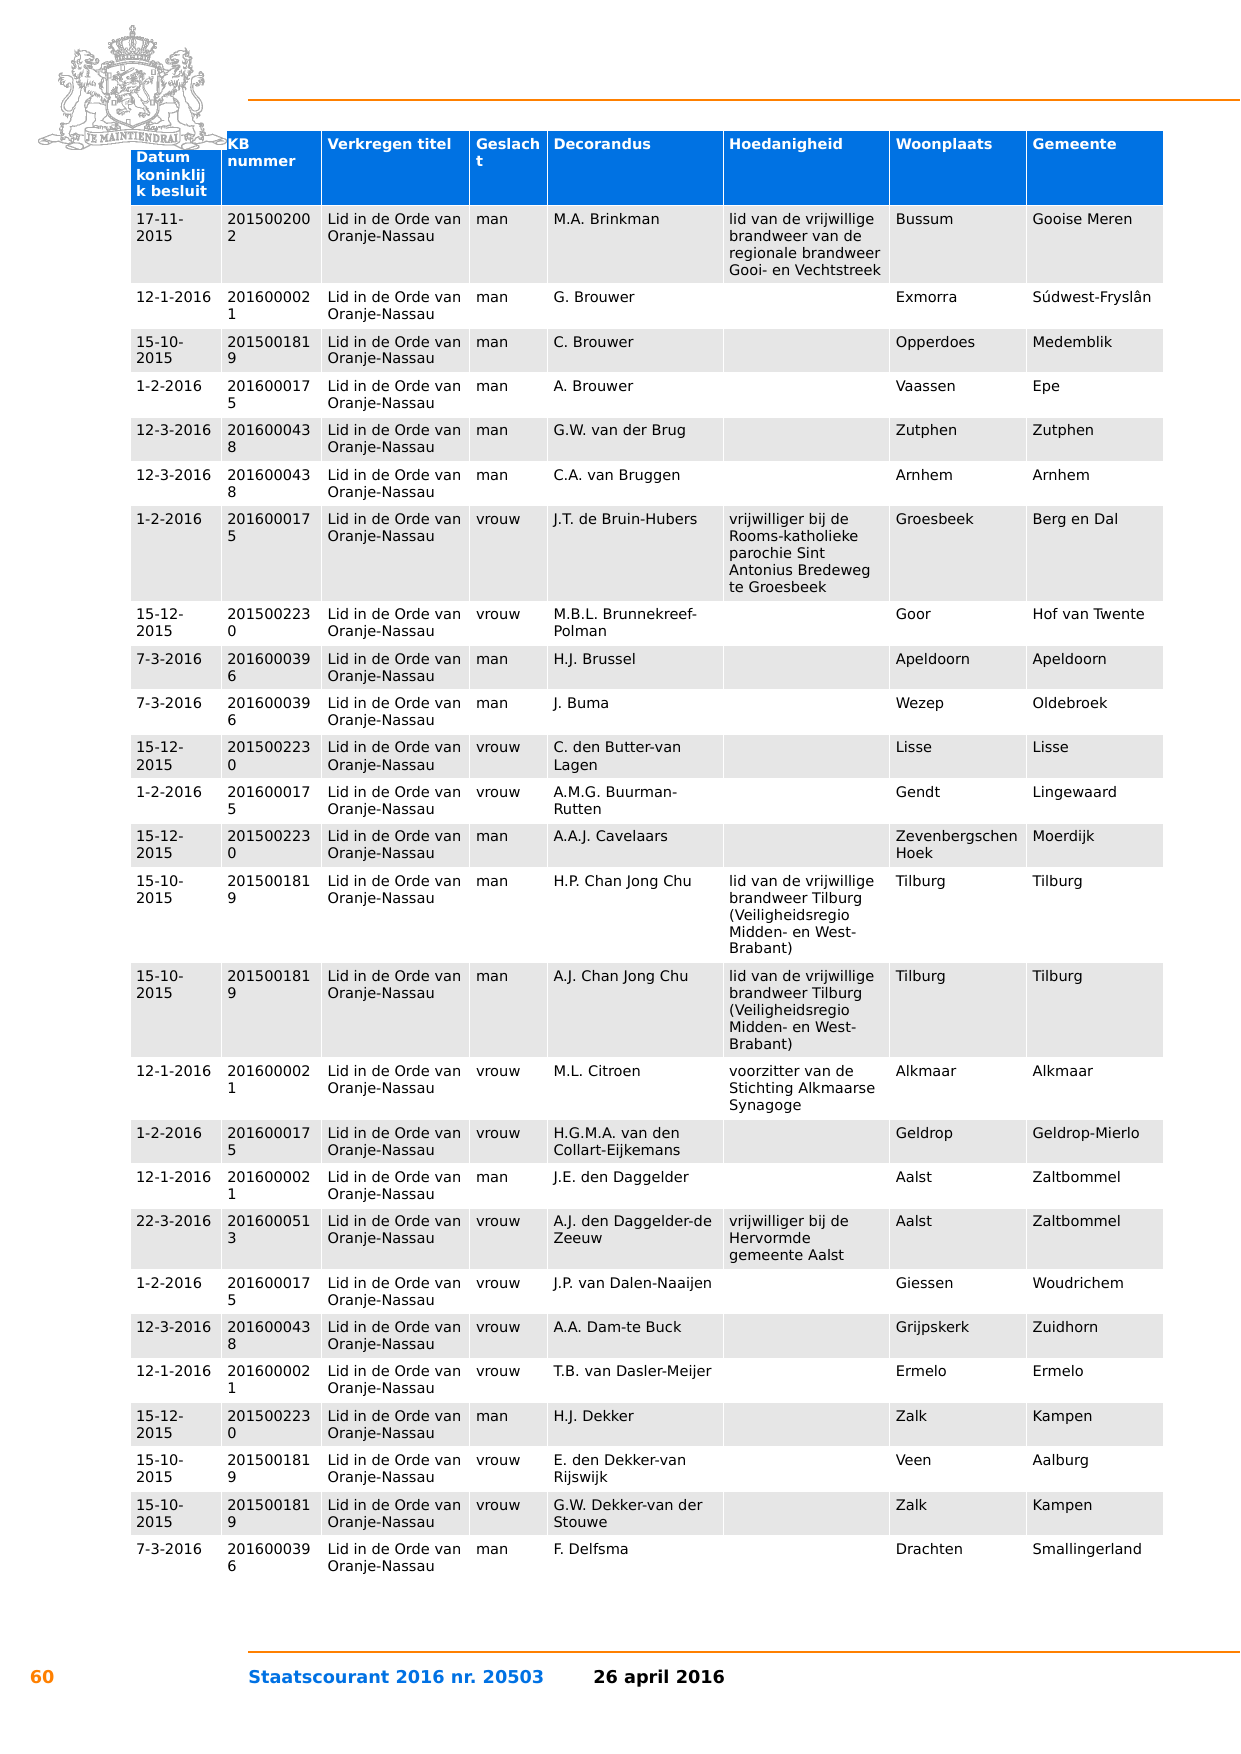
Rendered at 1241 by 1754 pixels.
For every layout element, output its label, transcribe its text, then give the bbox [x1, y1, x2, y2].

table_cell Smallingerland [1027, 1536, 1163, 1579]
table_cell C.A. van Bruggen [548, 462, 723, 505]
table_cell vrouw [470, 1448, 547, 1491]
table_cell vrouw [470, 1359, 547, 1402]
table_cell Tilburg [1027, 868, 1163, 962]
table_cell man [470, 284, 547, 328]
table_cell J.T. de Bruin-Hubers [548, 506, 723, 601]
table_cell 12-1-2016 [131, 1164, 221, 1207]
table_cell Súdwest-Fryslân [1027, 284, 1163, 328]
table_cell Lid in de Orde van Oranje-Nassau [322, 1492, 469, 1535]
table_cell 15-10-2015 [131, 963, 221, 1057]
table_cell Zalk [890, 1403, 1026, 1446]
table_header Woonplaats [890, 131, 1026, 205]
table_cell lid van de vrijwillige brandweer Tilburg (Veiligheidsregio Midden- en West-Brabant) [724, 868, 889, 962]
table_cell H.G.M.A. van den Collart-Eijkemans [548, 1120, 723, 1163]
table_cell vrouw [470, 602, 547, 645]
table_cell Kampen [1027, 1492, 1163, 1535]
table_header Gemeente [1027, 131, 1163, 205]
table_cell T.B. van Dasler-Meijer [548, 1359, 723, 1402]
table_cell 1-2-2016 [131, 779, 221, 822]
table_cell Apeldoorn [1027, 646, 1163, 689]
table_cell Ermelo [890, 1359, 1026, 1402]
table_cell 15-10-2015 [131, 868, 221, 962]
table_cell 1-2-2016 [131, 1120, 221, 1163]
table_cell [724, 418, 889, 461]
table_cell vrouw [470, 1314, 547, 1358]
table_cell Gendt [890, 779, 1026, 822]
table_cell Lisse [890, 735, 1026, 778]
table_cell 2015001819 [222, 329, 321, 372]
table_cell Geldrop-Mierlo [1027, 1120, 1163, 1163]
table_cell Moerdijk [1027, 824, 1163, 867]
table_cell 12-1-2016 [131, 1359, 221, 1402]
table_cell vrouw [470, 1492, 547, 1535]
table_cell Lisse [1027, 735, 1163, 778]
table_cell Lid in de Orde van Oranje-Nassau [322, 1209, 469, 1269]
table_cell Zutphen [890, 418, 1026, 461]
table_cell Lid in de Orde van Oranje-Nassau [322, 963, 469, 1057]
table_cell vrouw [470, 1120, 547, 1163]
table_cell 2016000438 [222, 1314, 321, 1358]
table_cell Alkmaar [1027, 1059, 1163, 1119]
table_cell man [470, 963, 547, 1057]
table_cell Gooise Meren [1027, 206, 1163, 283]
table_cell Lid in de Orde van Oranje-Nassau [322, 1059, 469, 1119]
table_cell 22-3-2016 [131, 1209, 221, 1269]
table_cell Lid in de Orde van Oranje-Nassau [322, 1270, 469, 1313]
table_cell G. Brouwer [548, 284, 723, 328]
table_header Verkregen titel [322, 131, 469, 205]
table_cell [724, 373, 889, 416]
table_cell [724, 1448, 889, 1491]
table_cell M.A. Brinkman [548, 206, 723, 283]
table_cell man [470, 868, 547, 962]
table_cell vrouw [470, 735, 547, 778]
table_cell 15-12-2015 [131, 602, 221, 645]
table_cell 1-2-2016 [131, 1270, 221, 1313]
table_cell Lid in de Orde van Oranje-Nassau [322, 506, 469, 601]
table_cell 2016000438 [222, 418, 321, 461]
table_cell Lid in de Orde van Oranje-Nassau [322, 329, 469, 372]
table_cell 12-3-2016 [131, 1314, 221, 1358]
table_cell C. den Butter-van Lagen [548, 735, 723, 778]
table_cell man [470, 1164, 547, 1207]
table_cell Lid in de Orde van Oranje-Nassau [322, 418, 469, 461]
table_cell lid van de vrijwillige brandweer van de regionale brandweer Gooi- en Vechtstreek [724, 206, 889, 283]
table_cell [724, 646, 889, 689]
table_cell man [470, 690, 547, 734]
table_cell [724, 779, 889, 822]
table_cell Oldebroek [1027, 690, 1163, 734]
table_cell 7-3-2016 [131, 690, 221, 734]
table_cell man [470, 373, 547, 416]
table_cell A.J. Chan Jong Chu [548, 963, 723, 1057]
table_cell 12-3-2016 [131, 418, 221, 461]
table_cell Hof van Twente [1027, 602, 1163, 645]
table_cell 2016000021 [222, 284, 321, 328]
table_cell Zuidhorn [1027, 1314, 1163, 1358]
table_cell [724, 735, 889, 778]
table_cell J.E. den Daggelder [548, 1164, 723, 1207]
table_cell Bussum [890, 206, 1026, 283]
table_cell vrouw [470, 506, 547, 601]
table_cell M.L. Citroen [548, 1059, 723, 1119]
table_cell vrijwilliger bij de Rooms-katholieke parochie Sint Antonius Bredeweg te Groesbeek [724, 506, 889, 601]
table_cell [724, 602, 889, 645]
table_cell 2015002230 [222, 824, 321, 867]
table_cell Lid in de Orde van Oranje-Nassau [322, 1120, 469, 1163]
table_cell Medemblik [1027, 329, 1163, 372]
table_cell Lid in de Orde van Oranje-Nassau [322, 824, 469, 867]
table_cell 2015002230 [222, 1403, 321, 1446]
table_cell vrouw [470, 1209, 547, 1269]
table_cell [724, 1314, 889, 1358]
table_cell Geldrop [890, 1120, 1026, 1163]
table_cell 2016000513 [222, 1209, 321, 1269]
table_cell Lid in de Orde van Oranje-Nassau [322, 1403, 469, 1446]
table_cell Vaassen [890, 373, 1026, 416]
table_cell vrouw [470, 1270, 547, 1313]
table_cell Lid in de Orde van Oranje-Nassau [322, 1448, 469, 1491]
table_cell Drachten [890, 1536, 1026, 1579]
table_cell 15-10-2015 [131, 1448, 221, 1491]
table_header Geslacht [470, 131, 547, 205]
table_cell Epe [1027, 373, 1163, 416]
table_cell 2016000175 [222, 373, 321, 416]
table_cell Goor [890, 602, 1026, 645]
table_cell 2016000021 [222, 1359, 321, 1402]
table_cell 1-2-2016 [131, 373, 221, 416]
table_cell Lid in de Orde van Oranje-Nassau [322, 1536, 469, 1579]
table_cell man [470, 1403, 547, 1446]
table_cell A.J. den Daggelder-de Zeeuw [548, 1209, 723, 1269]
table_cell [724, 1164, 889, 1207]
table_cell Arnhem [890, 462, 1026, 505]
table_cell A. Brouwer [548, 373, 723, 416]
table_cell 2016000396 [222, 690, 321, 734]
table_cell Zaltbommel [1027, 1164, 1163, 1207]
table_cell Lid in de Orde van Oranje-Nassau [322, 206, 469, 283]
table_cell Grijpskerk [890, 1314, 1026, 1358]
table_cell H.J. Dekker [548, 1403, 723, 1446]
table_cell man [470, 418, 547, 461]
table_cell Berg en Dal [1027, 506, 1163, 601]
table_cell Aalst [890, 1164, 1026, 1207]
table_cell lid van de vrijwillige brandweer Tilburg (Veiligheidsregio Midden- en West-Brabant) [724, 963, 889, 1057]
table_cell 17-11-2015 [131, 206, 221, 283]
picture [38, 25, 227, 150]
table_header Datum koninklijk besluit [131, 150, 221, 205]
table_cell H.J. Brussel [548, 646, 723, 689]
table_cell Lid in de Orde van Oranje-Nassau [322, 779, 469, 822]
table_cell Veen [890, 1448, 1026, 1491]
table_cell 1-2-2016 [131, 506, 221, 601]
table_cell 12-1-2016 [131, 284, 221, 328]
table_cell Giessen [890, 1270, 1026, 1313]
table_cell M.B.L. Brunnekreef-Polman [548, 602, 723, 645]
table_cell Woudrichem [1027, 1270, 1163, 1313]
table_cell 15-12-2015 [131, 1403, 221, 1446]
table_cell Lingewaard [1027, 779, 1163, 822]
table_cell man [470, 824, 547, 867]
table_cell F. Delfsma [548, 1536, 723, 1579]
table_cell Tilburg [890, 963, 1026, 1057]
table_cell [724, 1536, 889, 1579]
table_cell Apeldoorn [890, 646, 1026, 689]
table_cell A.A. Dam-te Buck [548, 1314, 723, 1358]
table_cell 15-12-2015 [131, 824, 221, 867]
table_cell vrouw [470, 1059, 547, 1119]
table_cell Tilburg [890, 868, 1026, 962]
table_header Decorandus [548, 131, 723, 205]
table_cell 2016000175 [222, 1270, 321, 1313]
table_cell 12-1-2016 [131, 1059, 221, 1119]
table_cell 2015002230 [222, 602, 321, 645]
table_cell Arnhem [1027, 462, 1163, 505]
table_cell Aalst [890, 1209, 1026, 1269]
table_cell 2015001819 [222, 963, 321, 1057]
table_cell 2015002002 [222, 206, 321, 283]
table_cell Lid in de Orde van Oranje-Nassau [322, 373, 469, 416]
table_cell 2015001819 [222, 1492, 321, 1535]
table_cell Tilburg [1027, 963, 1163, 1057]
table_cell man [470, 1536, 547, 1579]
table_cell Wezep [890, 690, 1026, 734]
table_cell 2016000175 [222, 1120, 321, 1163]
table_cell [724, 1403, 889, 1446]
table_cell 2015001819 [222, 868, 321, 962]
table_cell Lid in de Orde van Oranje-Nassau [322, 1359, 469, 1402]
table_cell vrijwilliger bij de Hervormde gemeente Aalst [724, 1209, 889, 1269]
table_cell Groesbeek [890, 506, 1026, 601]
table_cell J. Buma [548, 690, 723, 734]
table_cell 2015002230 [222, 735, 321, 778]
table_cell Lid in de Orde van Oranje-Nassau [322, 735, 469, 778]
table_cell man [470, 462, 547, 505]
table_cell G.W. Dekker-van der Stouwe [548, 1492, 723, 1535]
table_cell [724, 1492, 889, 1535]
table_cell [724, 690, 889, 734]
table_cell [724, 284, 889, 328]
table_cell man [470, 646, 547, 689]
table_cell Opperdoes [890, 329, 1026, 372]
table_cell Kampen [1027, 1403, 1163, 1446]
table_cell 7-3-2016 [131, 1536, 221, 1579]
table_cell Zevenbergschen Hoek [890, 824, 1026, 867]
table_cell Aalburg [1027, 1448, 1163, 1491]
table_cell Lid in de Orde van Oranje-Nassau [322, 690, 469, 734]
table_cell [724, 329, 889, 372]
table_cell G.W. van der Brug [548, 418, 723, 461]
table_cell 2016000438 [222, 462, 321, 505]
table_cell H.P. Chan Jong Chu [548, 868, 723, 962]
table_cell Lid in de Orde van Oranje-Nassau [322, 1164, 469, 1207]
table_cell 12-3-2016 [131, 462, 221, 505]
table_cell 2016000175 [222, 506, 321, 601]
table_cell voorzitter van de Stichting Alkmaarse Synagoge [724, 1059, 889, 1119]
table_cell Zalk [890, 1492, 1026, 1535]
table_cell [724, 462, 889, 505]
table_cell man [470, 206, 547, 283]
table_cell 15-10-2015 [131, 329, 221, 372]
table_cell Lid in de Orde van Oranje-Nassau [322, 646, 469, 689]
table_header Hoedanigheid [724, 131, 889, 205]
table_cell vrouw [470, 779, 547, 822]
table_cell 2016000396 [222, 1536, 321, 1579]
table_cell E. den Dekker-van Rijswijk [548, 1448, 723, 1491]
table_cell A.A.J. Cavelaars [548, 824, 723, 867]
table_cell J.P. van Dalen-Naaijen [548, 1270, 723, 1313]
table_cell Alkmaar [890, 1059, 1026, 1119]
table_cell Lid in de Orde van Oranje-Nassau [322, 868, 469, 962]
table_cell 2016000396 [222, 646, 321, 689]
table_cell Zaltbommel [1027, 1209, 1163, 1269]
table_cell Lid in de Orde van Oranje-Nassau [322, 602, 469, 645]
table_cell 2016000175 [222, 779, 321, 822]
table_cell 7-3-2016 [131, 646, 221, 689]
table_cell 15-12-2015 [131, 735, 221, 778]
table_cell Lid in de Orde van Oranje-Nassau [322, 462, 469, 505]
table_cell 2015001819 [222, 1448, 321, 1491]
table_cell 15-10-2015 [131, 1492, 221, 1535]
table_cell 2016000021 [222, 1164, 321, 1207]
table_cell Ermelo [1027, 1359, 1163, 1402]
table_cell [724, 1359, 889, 1402]
table_cell Lid in de Orde van Oranje-Nassau [322, 1314, 469, 1358]
table_cell Exmorra [890, 284, 1026, 328]
table_cell [724, 1270, 889, 1313]
table_cell [724, 1120, 889, 1163]
table_cell Lid in de Orde van Oranje-Nassau [322, 284, 469, 328]
table_cell A.M.G. Buurman-Rutten [548, 779, 723, 822]
table_cell man [470, 329, 547, 372]
table_cell [724, 824, 889, 867]
table_cell Zutphen [1027, 418, 1163, 461]
table_header KB nummer [222, 131, 321, 205]
table_cell 2016000021 [222, 1059, 321, 1119]
table_cell C. Brouwer [548, 329, 723, 372]
